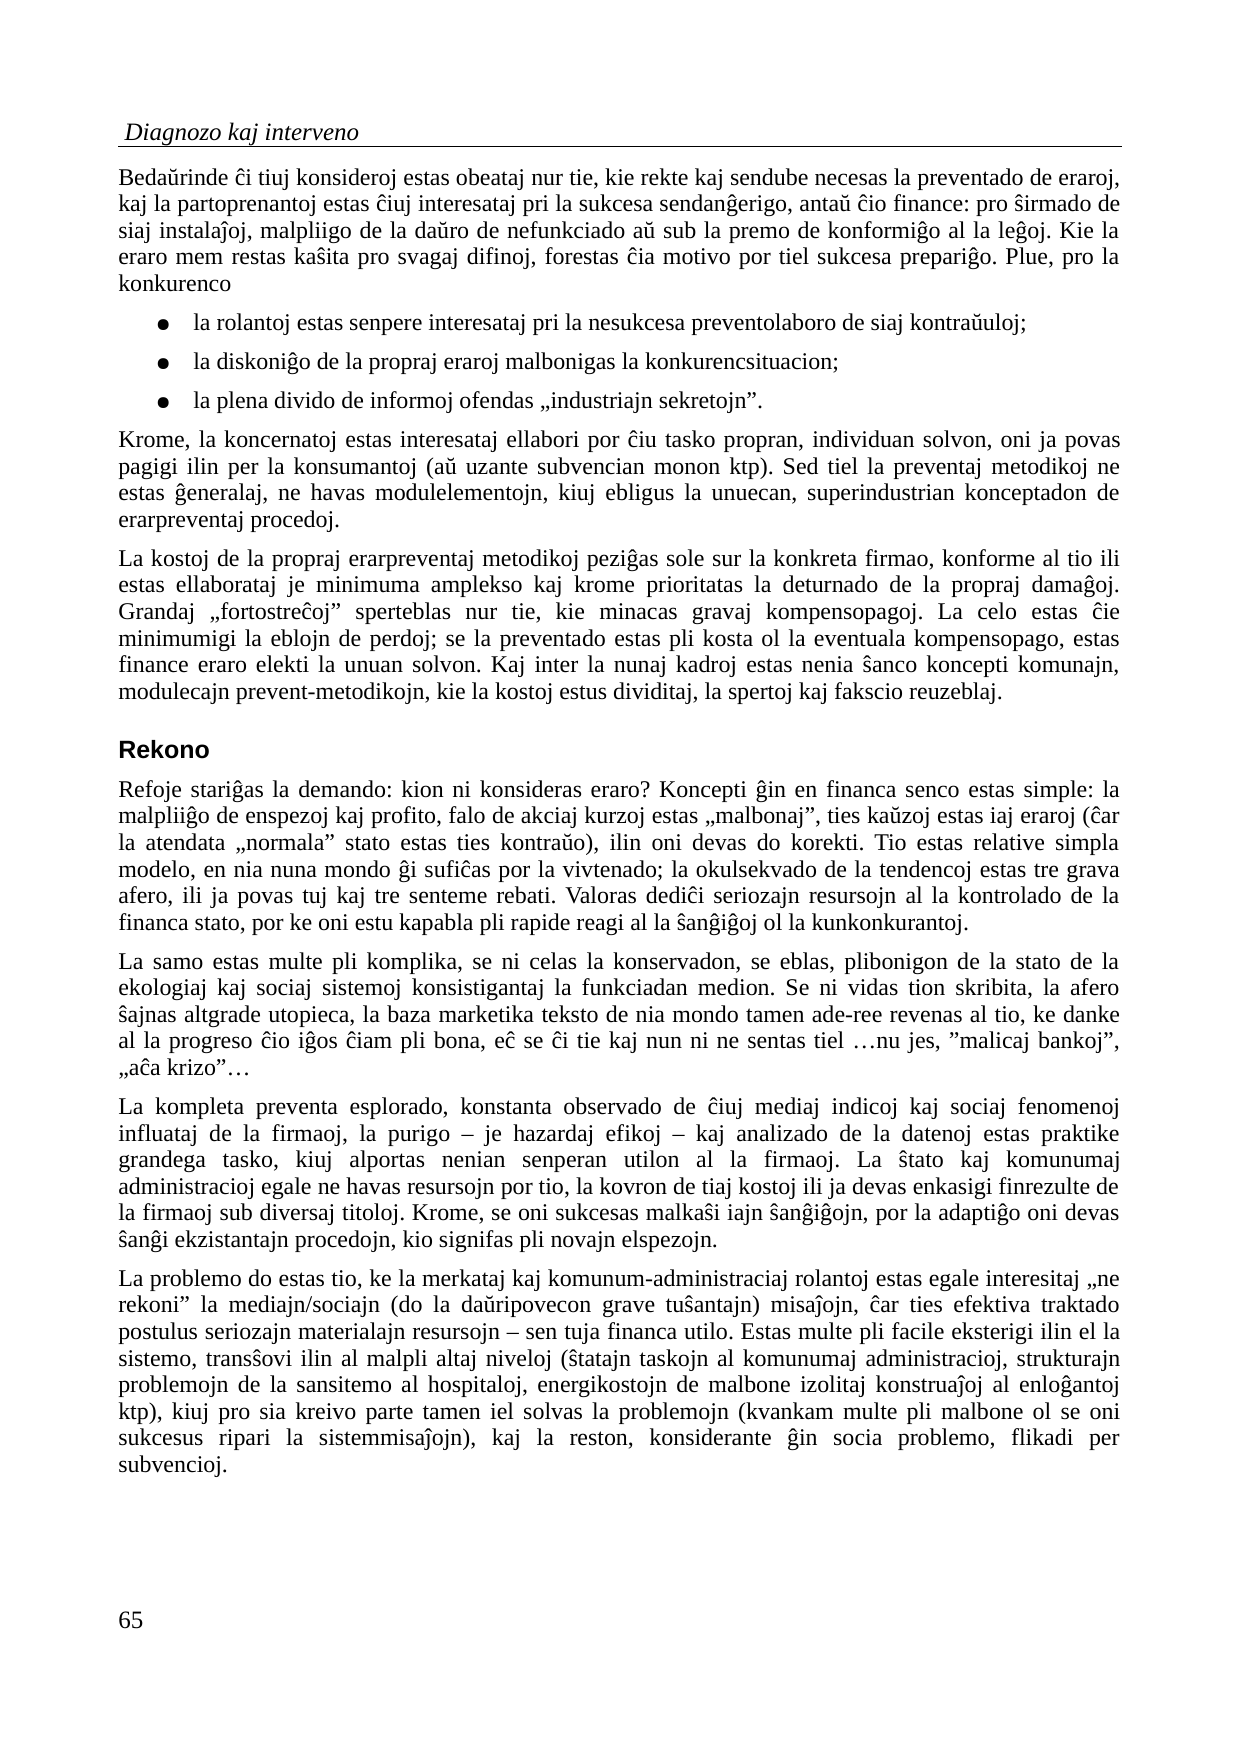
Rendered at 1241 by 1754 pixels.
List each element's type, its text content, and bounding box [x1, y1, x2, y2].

text La problemo do estas tio, ke la merkataj kaj komunum-administraciaj rolantoj estas egale interesitaj „ne rekoni” la mediajn/sociajn (do la daŭripovecon grave tuŝantajn) misaĵojn, ĉar ties efektiva traktado postulus seriozajn materialajn resursojn – sen tuja financa utilo. Estas multe pli facile eksterigi ilin el la sistemo, transŝovi ilin al malpli altaj niveloj (ŝtatajn taskojn al komunumaj administracioj, strukturajn problemojn de la sansitemo al hospitaloj, energikostojn de malbone izolitaj konstruaĵoj al enloĝantoj ktp), kiuj pro sia kreivo parte tamen iel solvas la problemojn (kvankam multe pli malbone ol se oni sukcesus ripari la sistemmisaĵojn), kaj la reston, konsiderante ĝin socia problemo, flikadi per subvencioj. [118, 1265, 1122, 1477]
text Refoje stariĝas la demando: kion ni konsideras eraro? Koncepti ĝin en financa senco estas simple: la malpliiĝo de enspezoj kaj profito, falo de akciaj kurzoj estas „malbonaj”, ties kaŭzoj estas iaj eraroj (ĉar la atendata „normala” stato estas ties kontraŭo), ilin oni devas do korekti. Tio estas relative simpla modelo, en nia nuna mondo ĝi sufiĉas por la vivtenado; la okulsekvado de la tendencoj estas tre grava afero, ili ja povas tuj kaj tre senteme rebati. Valoras dediĉi seriozajn resursojn al la kontrolado de la financa stato, por ke oni estu kapabla pli rapide reagi al la ŝanĝiĝoj ol la kunkonkurantoj. [118, 776, 1122, 935]
text Krome, la koncernatoj estas interesataj ellabori por ĉiu tasko propran, individuan solvon, oni ja povas pagigi ilin per la konsumantoj (aŭ uzante subvencian monon ktp). Sed tiel la preventaj metodikoj ne estas ĝeneralaj, ne havas modulelementojn, kiuj ebligus la unuecan, superindustrian konceptadon de erarpreventaj procedoj. [118, 426, 1122, 532]
text Bedaŭrinde ĉi tiuj konsideroj estas obeataj nur tie, kie rekte kaj sendube necesas la preventado de eraroj, kaj la partoprenantoj estas ĉiuj interesataj pri la sukcesa sendanĝerigo, antaŭ ĉio finance: pro ŝirmado de siaj instalaĵoj, malpliigo de la daŭro de nefunkciado aŭ sub la premo de konformiĝo al la leĝoj. Kie la eraro mem restas kaŝita pro svagaj difinoj, forestas ĉia motivo por tiel sukcesa prepariĝo. Plue, pro la konkurenco [118, 164, 1122, 296]
list la plena divido de informoj ofendas „industriajn sekretojn”. [156, 387, 1122, 414]
list la diskoniĝo de la propraj eraroj malbonigas la konkurencsituacion; [156, 348, 1122, 374]
list la rolantoj estas senpere interesataj pri la nesukcesa preventolaboro de siaj kontraŭuloj; [156, 309, 1122, 336]
text La samo estas multe pli komplika, se ni celas la konservadon, se eblas, plibonigon de la stato de la ekologiaj kaj sociaj sistemoj konsistigantaj la funkciadan medion. Se ni vidas tion skribita, la afero ŝajnas altgrade utopieca, la baza marketika teksto de nia mondo tamen ade-ree revenas al tio, ke danke al la progreso ĉio iĝos ĉiam pli bona, eĉ se ĉi tie kaj nun ni ne sentas tiel …nu jes, ”malicaj bankoj”, „aĉa krizo”… [118, 948, 1122, 1081]
text La kostoj de la propraj erarpreventaj metodikoj peziĝas sole sur la konkreta firmao, konforme al tio ili estas ellaborataj je minimuma amplekso kaj krome prioritatas la deturnado de la propraj damaĝoj. Grandaj „fortostreĉoj” sperteblas nur tie, kie minacas gravaj kompensopagoj. La celo estas ĉie minimumigi la eblojn de perdoj; se la preventado estas pli kosta ol la eventuala kompensopago, estas finance eraro elekti la unuan solvon. Kaj inter la nunaj kadroj estas nenia ŝanco koncepti komunajn, modulecajn prevent-metodikojn, kie la kostoj estus dividitaj, la spertoj kaj fakscio reuzeblaj. [118, 545, 1122, 704]
subtitle Rekono [118, 736, 1122, 763]
text La kompleta preventa esplorado, konstanta observado de ĉiuj mediaj indicoj kaj sociaj fenomenoj influataj de la firmaoj, la purigo – je hazardaj efikoj – kaj analizado de la datenoj estas praktike grandega tasko, kiuj alportas nenian senperan utilon al la firmaoj. La ŝtato kaj komunumaj administracioj egale ne havas resursojn por tio, la kovron de tiaj kostoj ili ja devas enkasigi finrezulte de la firmaoj sub diversaj titoloj. Krome, se oni sukcesas malkaŝi iajn ŝanĝiĝojn, por la adaptiĝo oni devas ŝanĝi ekzistantajn procedojn, kio signifas pli novajn elspezojn. [118, 1093, 1122, 1252]
